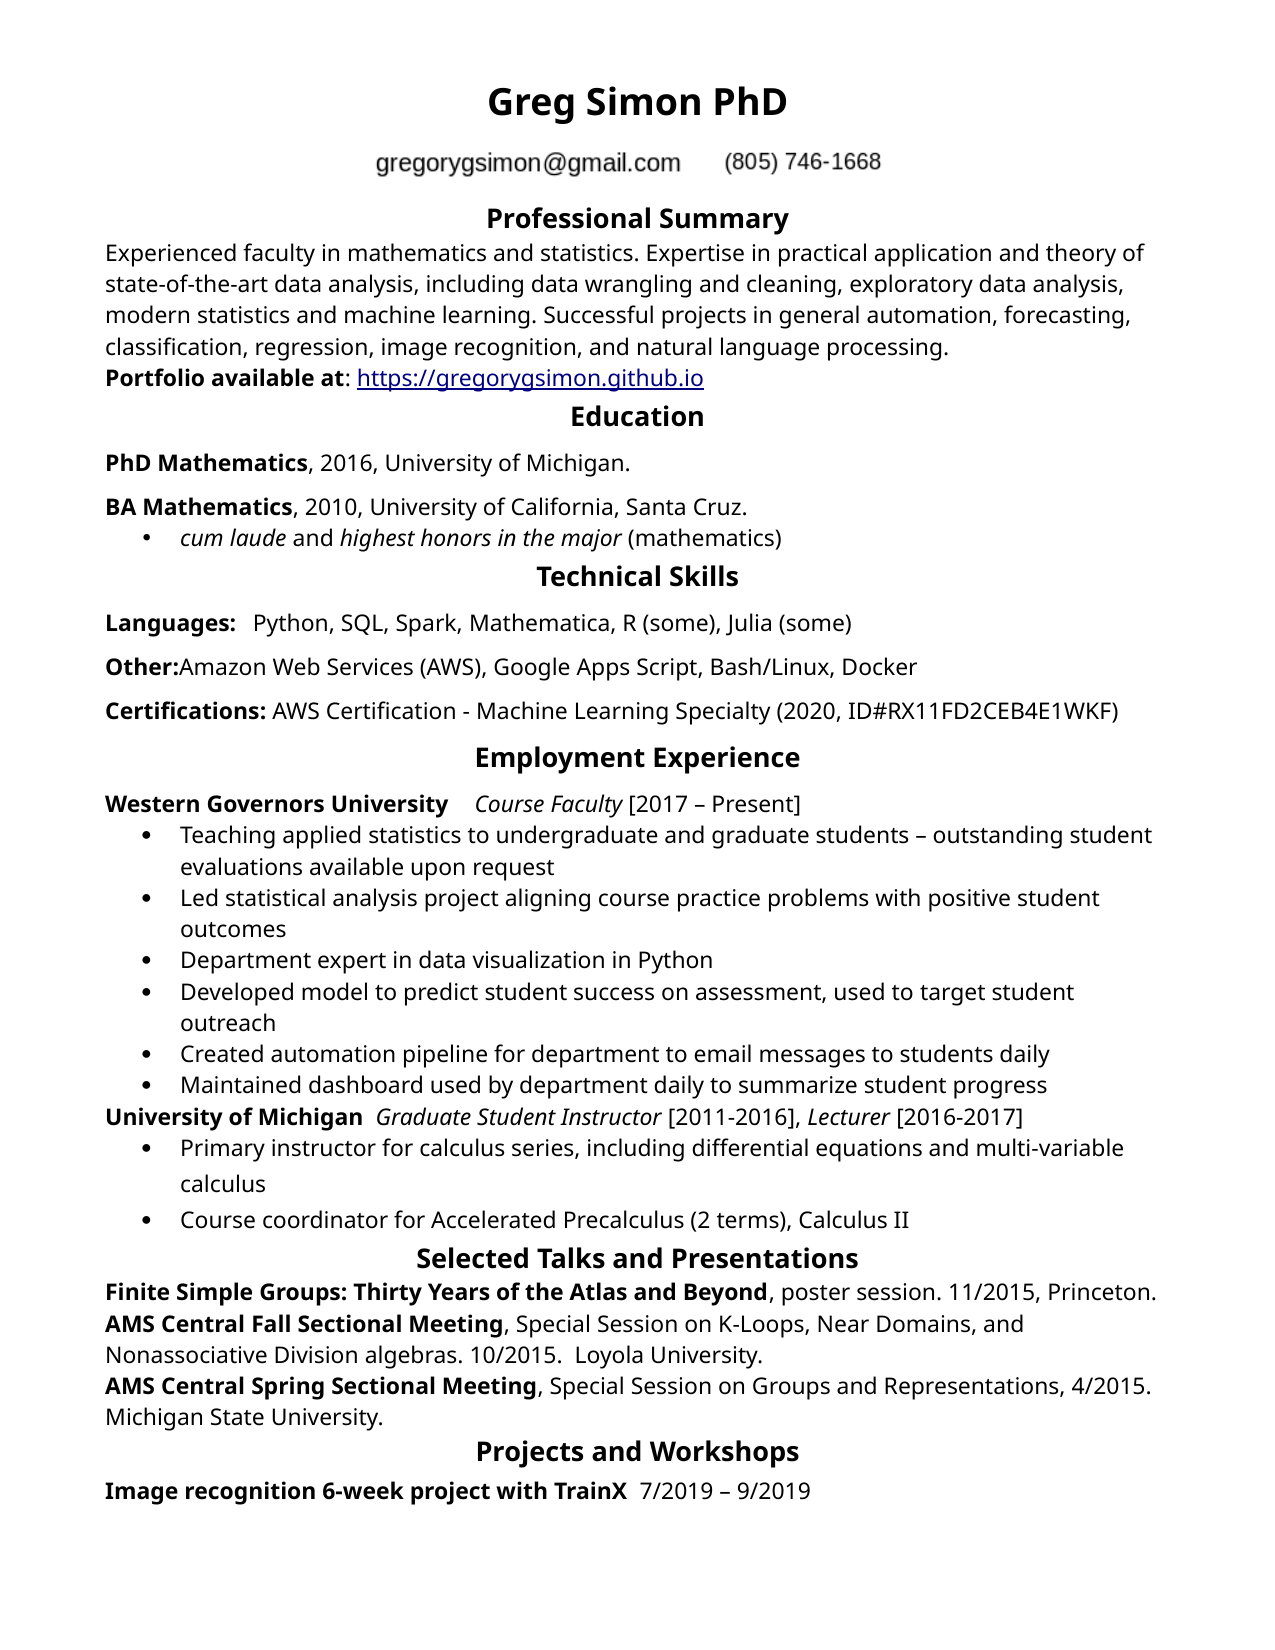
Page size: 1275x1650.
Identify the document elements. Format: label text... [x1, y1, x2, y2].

list Maintained dashboard used by department daily to summarize student progress [142, 1069, 1170, 1100]
text BA Mathematics, 2010, University of California, Santa Cruz. [105, 491, 1170, 522]
picture [347, 126, 894, 198]
text Technical Skills [105, 558, 1170, 595]
list Created automation pipeline for department to email messages to students daily [142, 1038, 1170, 1069]
text University of Michigan Graduate Student Instructor [2011-2016], Lecturer [2016-2017] [105, 1100, 1170, 1132]
text Selected Talks and Presentations [105, 1239, 1170, 1276]
list Led statistical analysis project aligning course practice problems with positive student outcomes [142, 882, 1170, 944]
text PhD Mathematics, 2016, University of Michigan. [105, 447, 1170, 478]
list Primary instructor for calculus series, including differential equations and multi-variable calculus [142, 1132, 1170, 1199]
text AMS Central Fall Sectional Meeting, Special Session on K-Loops, Near Domains, and Nonassociative Division algebras. 10/2015. Loyola University. [105, 1308, 1170, 1370]
list Developed model to predict student success on assessment, used to target student outreach [142, 975, 1170, 1038]
list Teaching applied statistics to undergraduate and graduate students – outstanding student evaluations available upon request [142, 819, 1170, 882]
text Portfolio available at: https://gregorygsimon.github.io [105, 362, 1170, 393]
text Professional Summary [105, 200, 1170, 237]
list cum laude and highest honors in the major (mathematics) [142, 522, 1170, 553]
text Other: Amazon Web Services (AWS), Google Apps Script, Bash/Linux, Docker [105, 651, 1170, 682]
text Experienced faculty in mathematics and statistics. Expertise in practical application and theory of state-of-the-art data analysis, including data wrangling and cleaning, exploratory data analysis, modern statistics and machine learning. Successful projects in general automation, forecasting, classification, regression, image recognition, and natural language processing. [105, 237, 1170, 362]
text Employment Experience [105, 738, 1170, 775]
text Certifications: AWS Certification - Machine Learning Specialty (2020, ID#RX11FD2CEB4E1WKF) [105, 695, 1170, 726]
text AMS Central Spring Sectional Meeting, Special Session on Groups and Representations, 4/2015. Michigan State University. [105, 1370, 1170, 1433]
list Course coordinator for Accelerated Precalculus (2 terms), Calculus II [142, 1203, 1170, 1235]
text Western Governors University Course Faculty [2017 – Present] [105, 788, 1170, 819]
text Greg Simon PhD [105, 75, 1170, 126]
text Finite Simple Groups: Thirty Years of the Atlas and Beyond, poster session. 11/2015, Princeton. [105, 1276, 1170, 1308]
text Image recognition 6-week project with TrainX 7/2019 – 9/2019 [105, 1475, 1170, 1506]
text Languages: Python, SQL, Spark, Mathematica, R (some), Julia (some) [105, 607, 1170, 638]
list Department expert in data visualization in Python [142, 944, 1170, 975]
text Projects and Workshops [105, 1433, 1170, 1469]
text Education [105, 398, 1170, 434]
